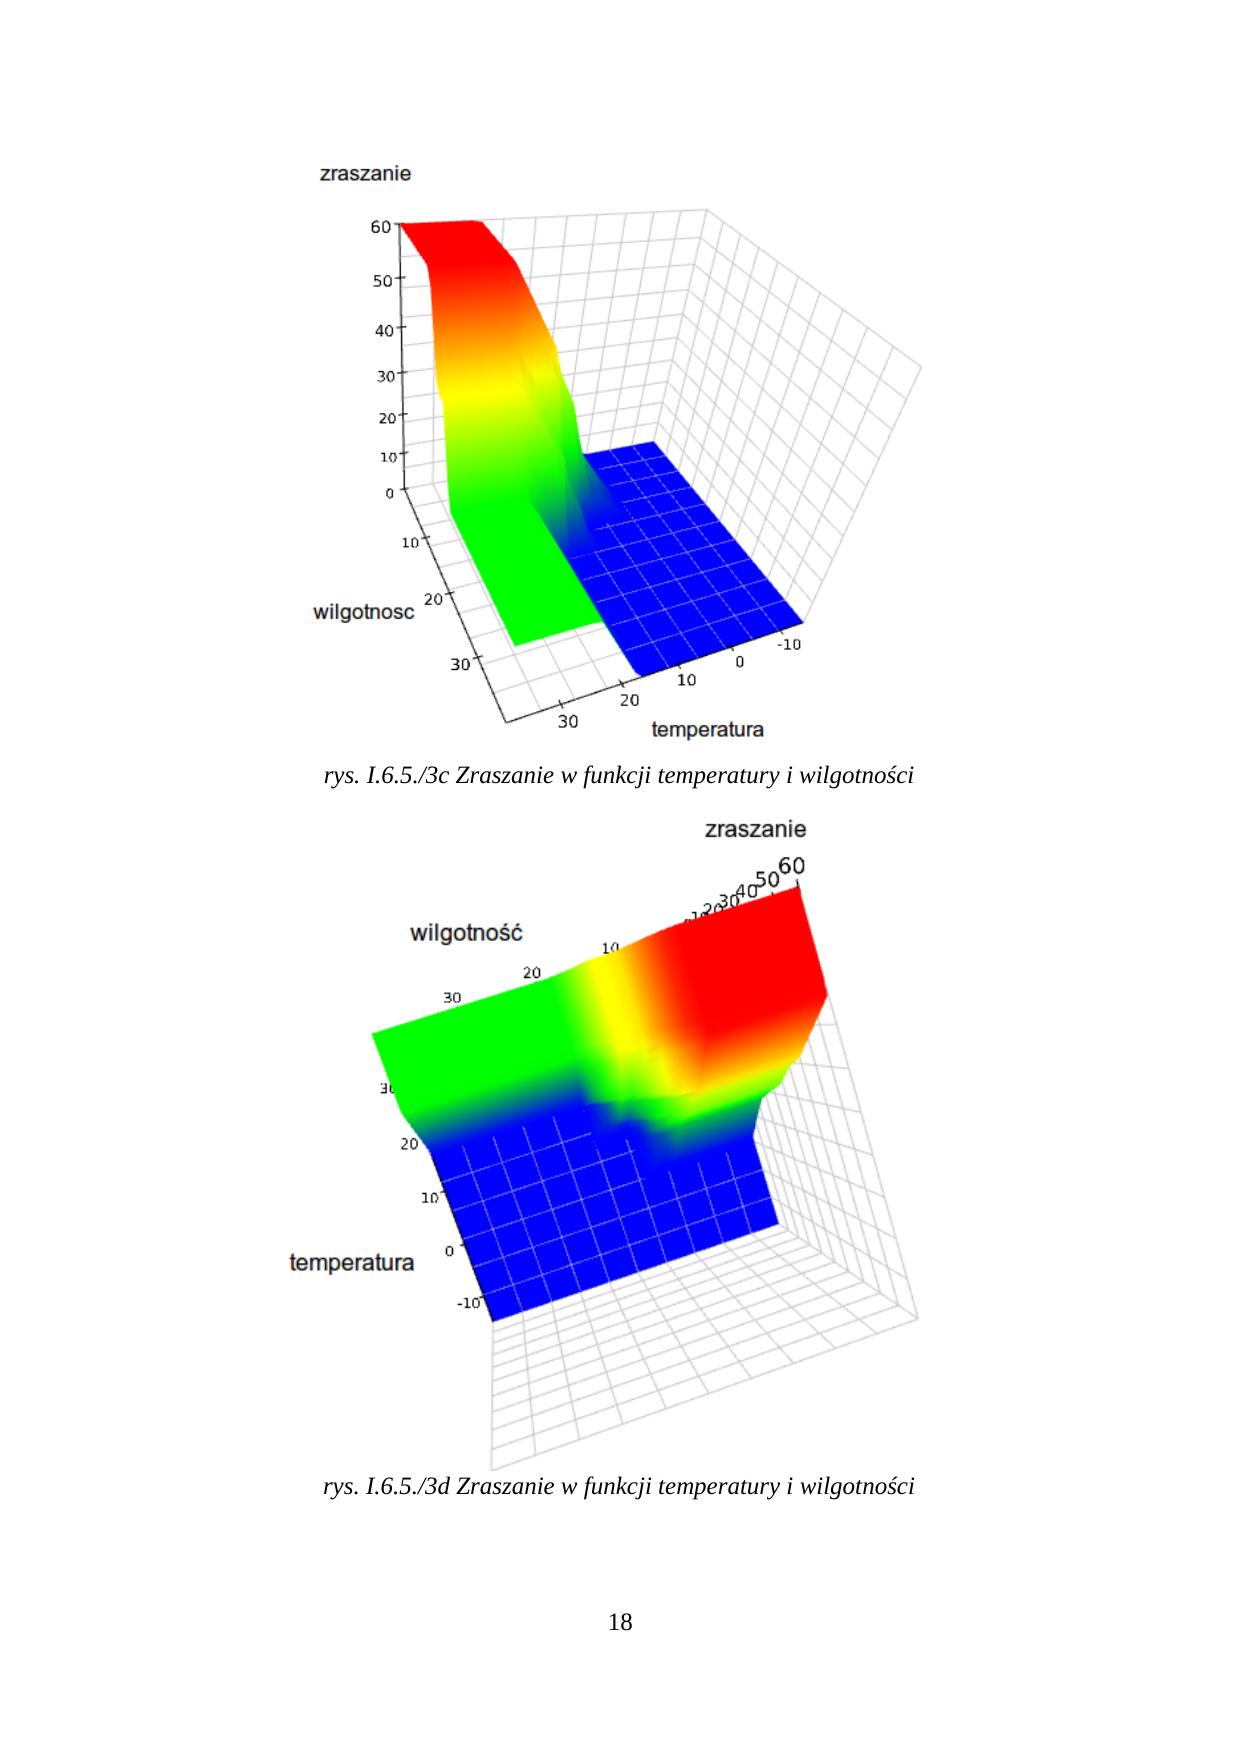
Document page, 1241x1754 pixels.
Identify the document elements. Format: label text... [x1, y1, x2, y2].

text rys. I.6.5./3d Zraszanie w funkcji temperatury i wilgotności [118, 1471, 1122, 1500]
picture [275, 794, 965, 1471]
picture [295, 118, 945, 761]
text rys. I.6.5./3c Zraszanie w funkcji temperatury i wilgotności [118, 761, 1122, 789]
